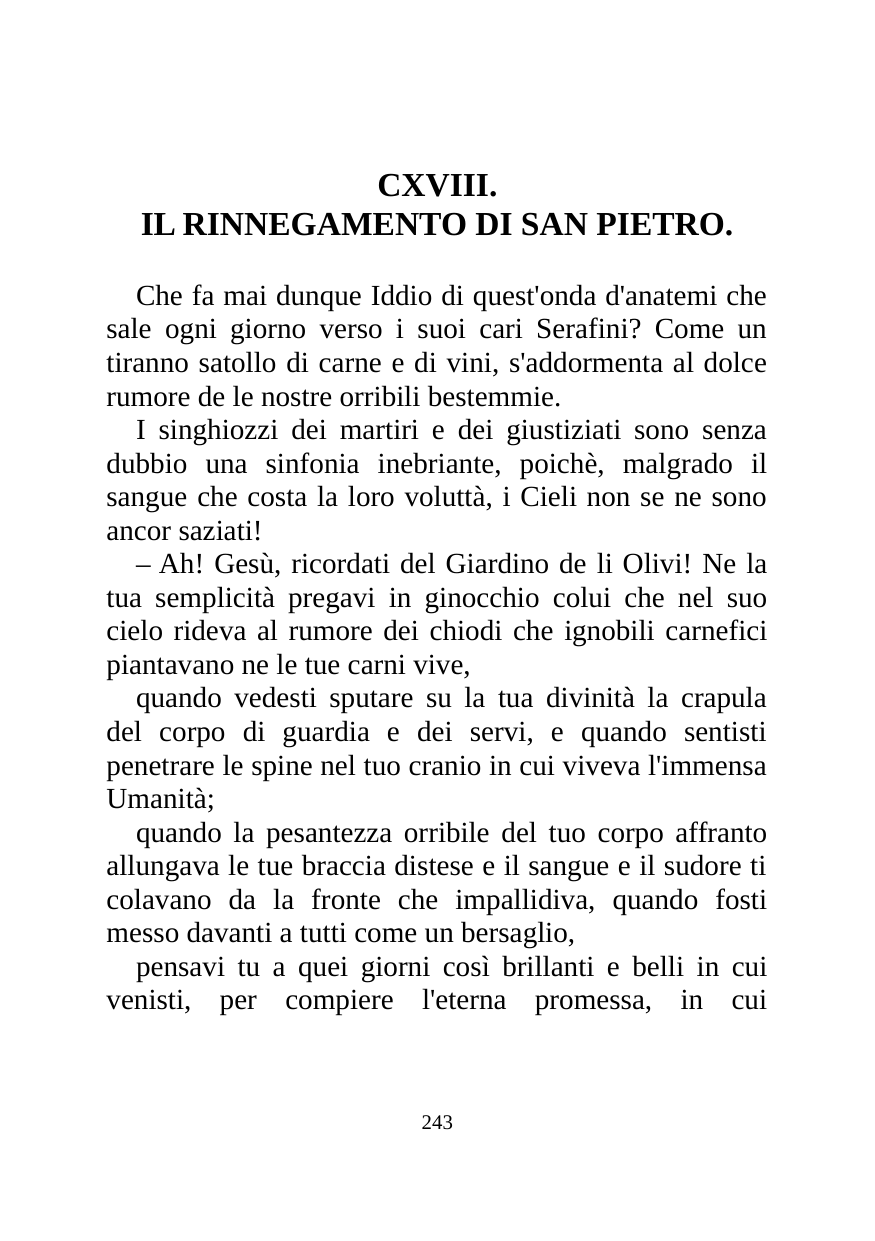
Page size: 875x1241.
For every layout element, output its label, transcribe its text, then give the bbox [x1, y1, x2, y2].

text Che fa mai dunque Iddio di quest'onda d'anatemi che sale ogni giorno verso i suoi cari Serafini? Come un tiranno satollo di carne e di vini, s'addormenta al dolce rumore de le nostre orribili bestemmie. [106, 278, 768, 412]
text quando la pesantezza orribile del tuo corpo affranto allungava le tue braccia distese e il sangue e il sudore ti colavano da la fronte che impallidiva, quando fosti messo davanti a tutti come un bersaglio, [106, 815, 768, 949]
text I singhiozzi dei martiri e dei giustiziati sono senza dubbio una sinfonia inebriante, poichè, malgrado il sangue che costa la loro voluttà, i Cieli non se ne sono ancor saziati! [106, 412, 768, 546]
subtitle CXVIII. IL RINNEGAMENTO DI SAN PIETRO. [106, 165, 768, 243]
text – Ah! Gesù, ricordati del Giardino de li Olivi! Ne la tua semplicità pregavi in ginocchio colui che nel suo cielo rideva al rumore dei chiodi che ignobili carnefici piantavano ne le tue carni vive, [106, 546, 768, 681]
text quando vedesti sputare su la tua divinità la crapula del corpo di guardia e dei servi, e quando sentisti penetrare le spine nel tuo cranio in cui viveva l'immensa Umanità; [106, 681, 768, 815]
text pensavi tu a quei giorni così brillanti e belli in cui venisti, per compiere l'eterna promessa, in cui [106, 949, 768, 1016]
